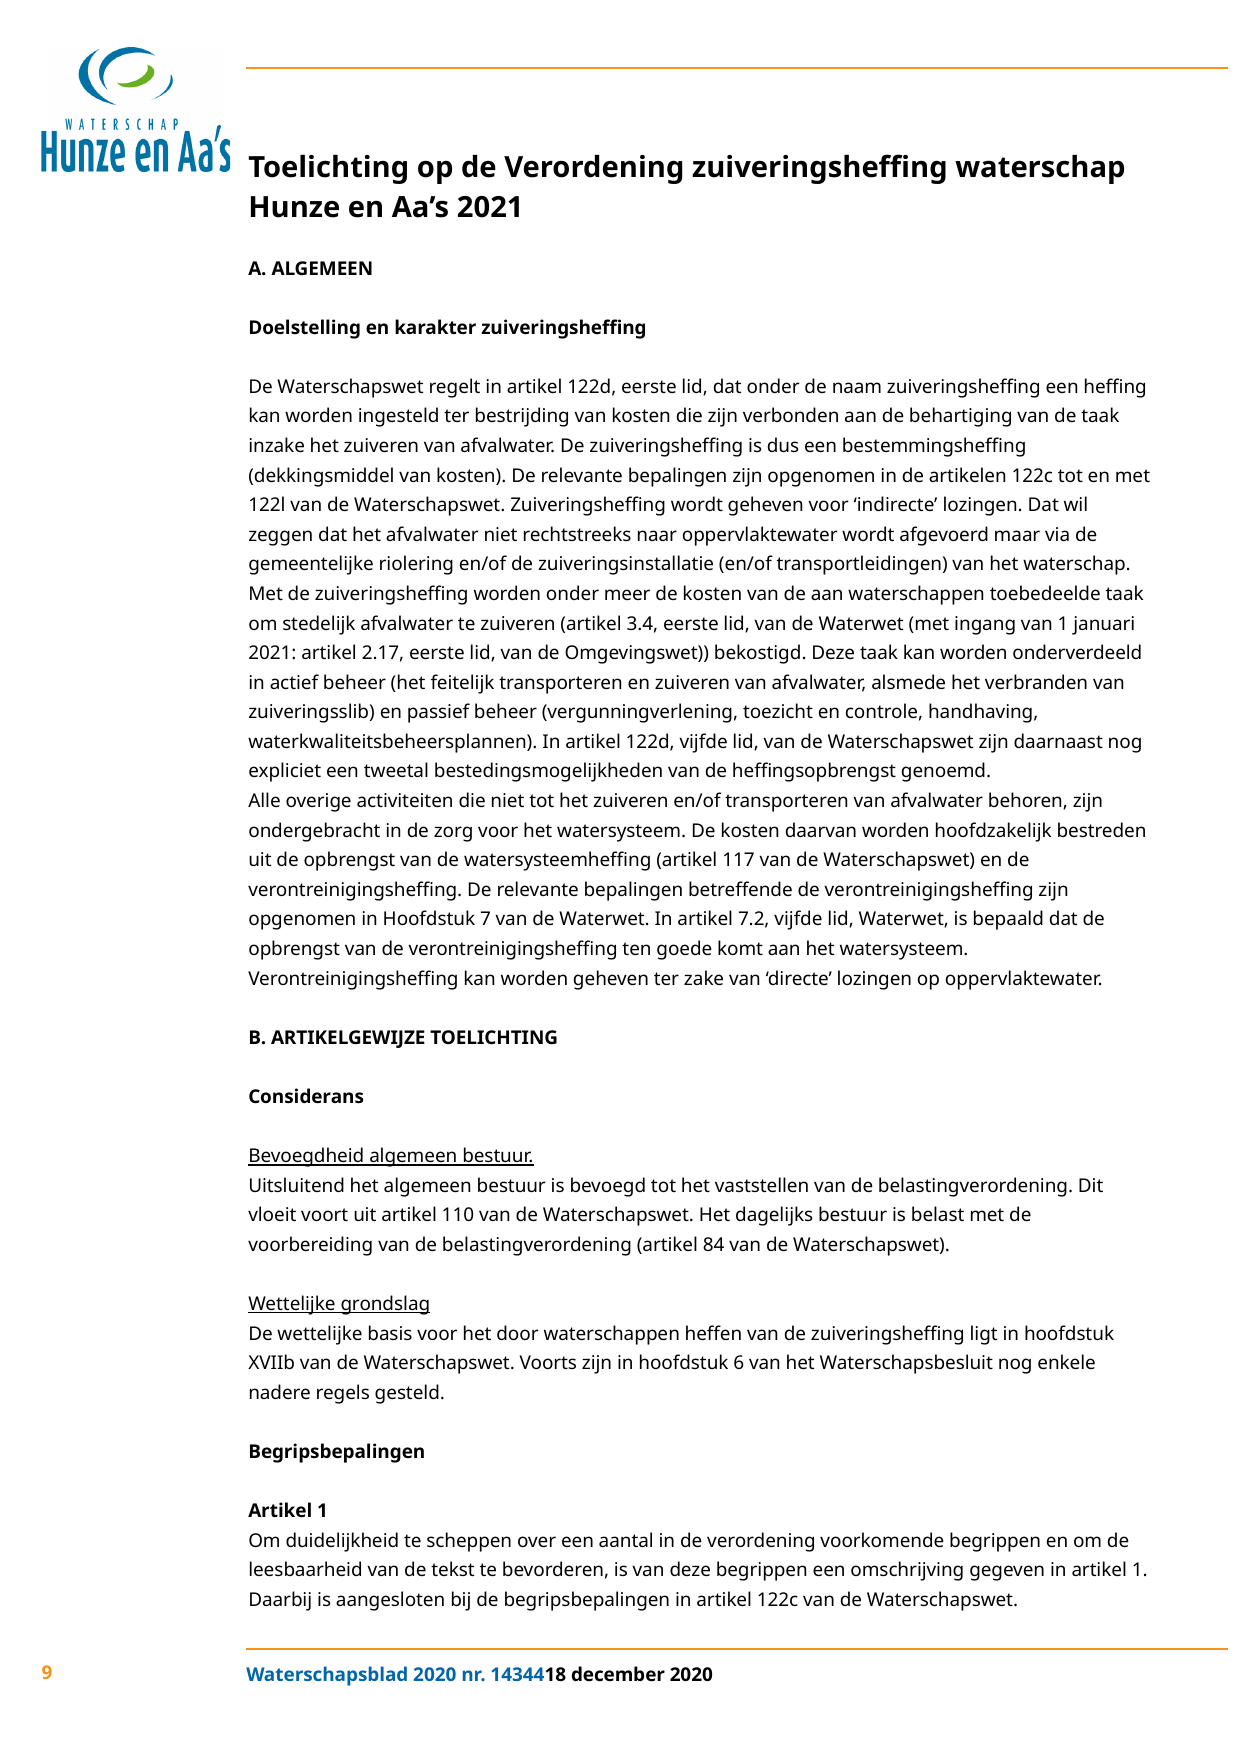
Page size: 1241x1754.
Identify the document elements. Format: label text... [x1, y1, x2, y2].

picture [226, 145, 231, 156]
text De wettelijke basis voor het door waterschappen heffen van de zuiveringsheffing ligt in hoofdstuk XVIIb van de Waterschapswet. Voorts zijn in hoofdstuk 6 van het Waterschapsbesluit nog enkele nadere regels gesteld. [248, 1320, 1152, 1405]
picture [47, 154, 51, 172]
picture [41, 47, 231, 172]
text Bevoegdheid algemeen bestuur. [248, 1142, 1152, 1168]
text Alle overige activiteiten die niet tot het zuiveren en/of transporteren van afvalwater behoren, zijn ondergebracht in de zorg voor het watersysteem. De kosten daarvan worden hoofdzakelijk bestreden uit de opbrengst van de watersysteemheffing (artikel 117 van de Waterschapswet) en de verontreinigingsheffing. De relevante bepalingen betreffende de verontreinigingsheffing zijn opgenomen in Hoofdstuk 7 van de Waterwet. In artikel 7.2, vijfde lid, Waterwet, is bepaald dat de opbrengst van de verontreinigingsheffing ten goede komt aan het watersysteem. Verontreinigingsheffing kan worden geheven ter zake van ‘directe’ lozingen op oppervlaktewater. [248, 787, 1152, 991]
text Om duidelijkheid te scheppen over een aantal in de verordening voorkomende begrippen en om de leesbaarheid van de tekst te bevorderen, is van deze begrippen een omschrijving gegeven in artikel 1. [248, 1527, 1152, 1582]
text A. ALGEMEEN [248, 255, 1152, 281]
text Daarbij is aangesloten bij de begripsbepalingen in artikel 122c van de Waterschapswet. [248, 1586, 1152, 1612]
text Considerans [248, 1083, 1152, 1109]
picture [183, 163, 191, 172]
text Doelstelling en karakter zuiveringsheffing [248, 314, 1152, 340]
text Wettelijke grondslag [248, 1290, 1152, 1316]
text Met de zuiveringsheffing worden onder meer de kosten van de aan waterschappen toebedeelde taak om stedelijk afvalwater te zuiveren (artikel 3.4, eerste lid, van de Waterwet (met ingang van 1 januari 2021: artikel 2.17, eerste lid, van de Omgevingswet)) bekostigd. Deze taak kan worden onderverdeeld in actief beheer (het feitelijk transporteren en zuiveren van afvalwater, alsmede het verbranden van zuiveringsslib) en passief beheer (vergunningverlening, toezicht en controle, handhaving, waterkwaliteitsbeheersplannen). In artikel 122d, vijfde lid, van de Waterschapswet zijn daarnaast nog expliciet een tweetal bestedingsmogelijkheden van de heffingsopbrengst genoemd. [248, 580, 1152, 783]
text Uitsluitend het algemeen bestuur is bevoegd tot het vaststellen van de belastingverordening. Dit vloeit voort uit artikel 110 van de Waterschapswet. Het dagelijks bestuur is belast met de voorbereiding van de belastingverordening (artikel 84 van de Waterschapswet). [248, 1172, 1152, 1257]
text Toelichting op de Verordening zuiveringsheffing waterschap Hunze en Aa’s 2021 [248, 146, 1152, 226]
text Begripsbepalingen [248, 1438, 1152, 1464]
text De Waterschapswet regelt in artikel 122d, eerste lid, dat onder de naam zuiveringsheffing een heffing kan worden ingesteld ter bestrijding van kosten die zijn verbonden aan de behartiging van de taak inzake het zuiveren van afvalwater. De zuiveringsheffing is dus een bestemmingsheffing (dekkingsmiddel van kosten). De relevante bepalingen zijn opgenomen in de artikelen 122c tot en met 122l van de Waterschapswet. Zuiveringsheffing wordt geheven voor ‘indirecte’ lozingen. Dat wil zeggen dat het afvalwater niet rechtstreeks naar oppervlaktewater wordt afgevoerd maar via de gemeentelijke riolering en/of de zuiveringsinstallatie (en/of transportleidingen) van het waterschap. [248, 373, 1152, 576]
text B. ARTIKELGEWIJZE TOELICHTING [248, 1024, 1152, 1050]
text Artikel 1 [248, 1497, 1152, 1523]
